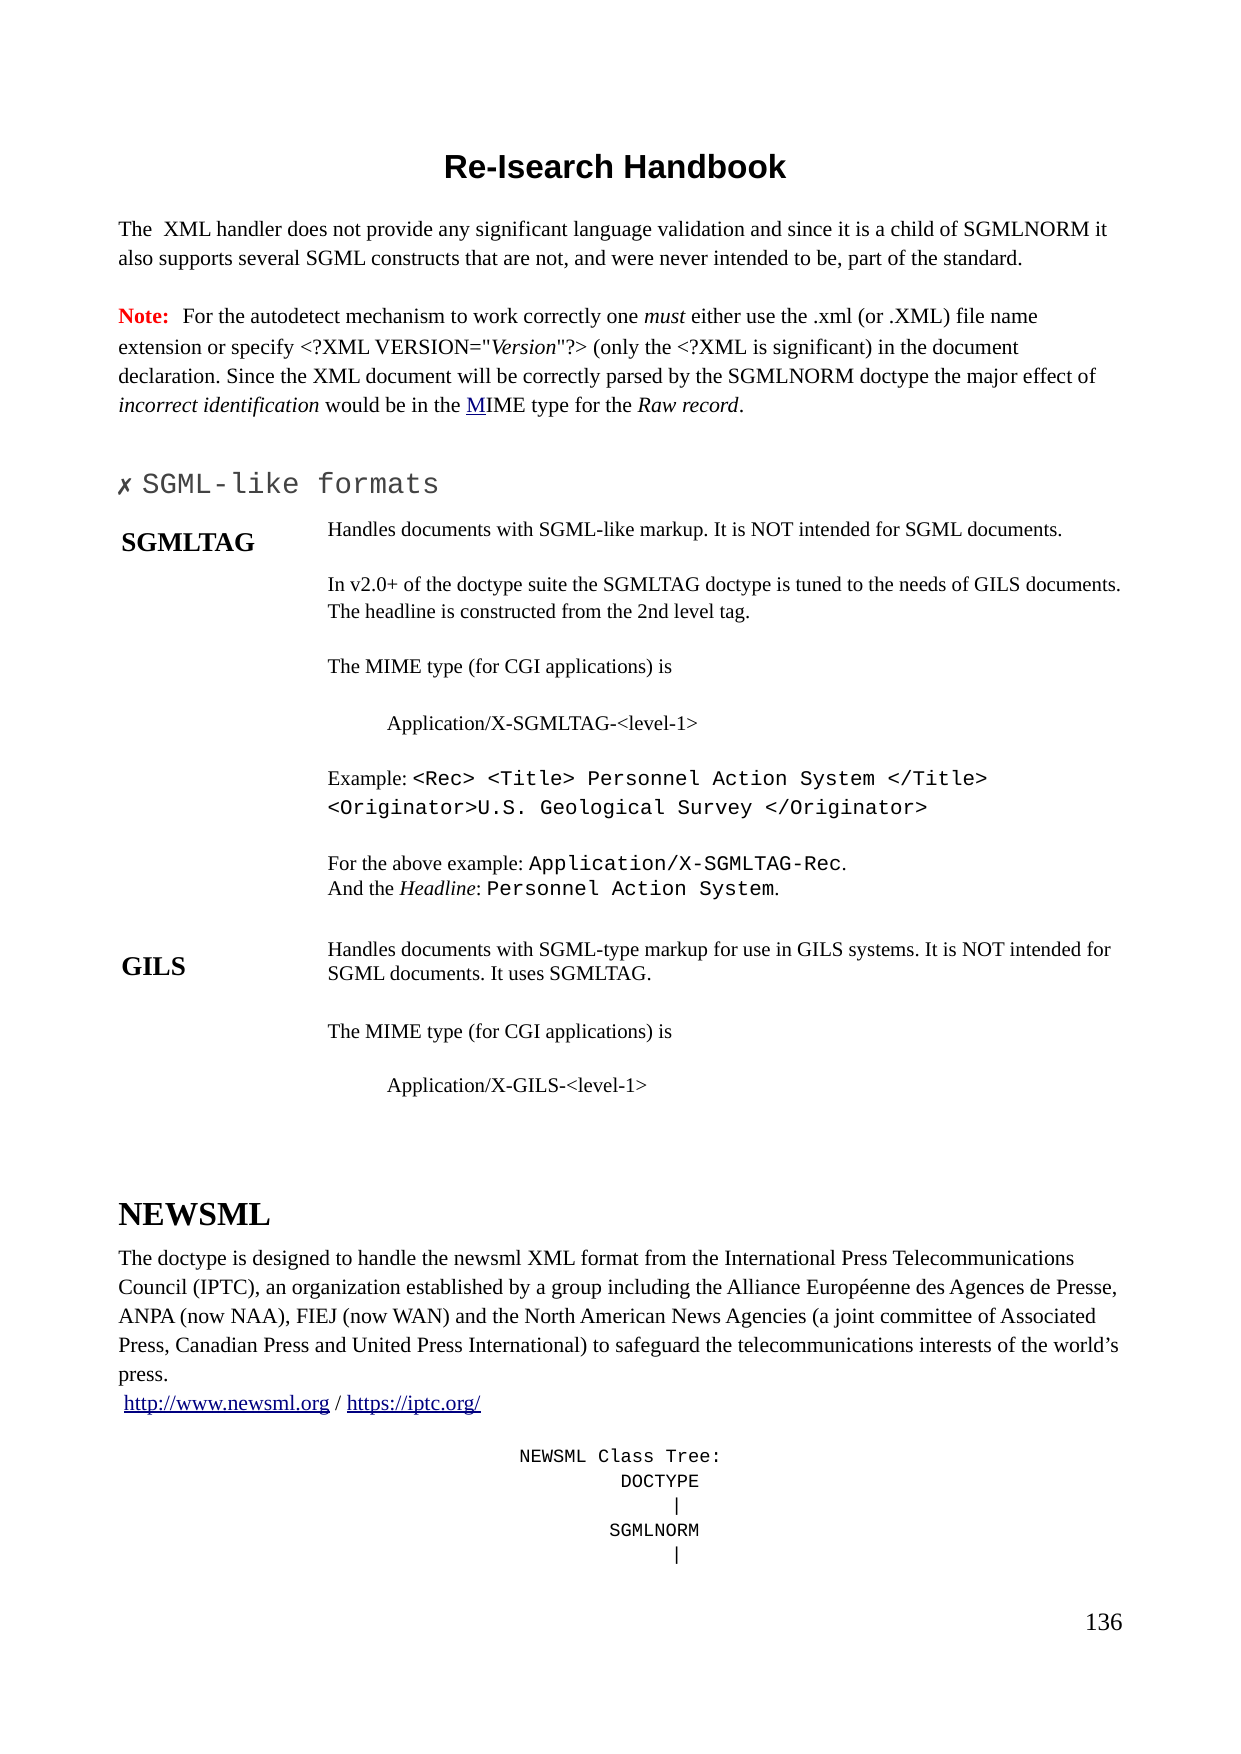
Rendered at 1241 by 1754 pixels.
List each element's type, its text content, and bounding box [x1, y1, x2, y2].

text The doctype is designed to handle the newsml XML format from the International Press Telecommunications Council (IPTC), an organization established by a group including the Alliance Européenne des Agences de Presse, ANPA (now NAA), FIEJ (now WAN) and the North American News Agencies (a joint committee of Associated Press, Canadian Press and United Press International) to safeguard the telecommunications interests of the world’s press. [118, 1245, 1122, 1386]
text NEWSML Class Tree: [118, 1447, 1122, 1468]
table_cell Handles documents with SGML-type markup for use in GILS systems. It is NOT intended for SGML documents. It uses SGMLTAG. The MIME type (for CGI applications) is Application/X-GILS-<level-1> [325, 934, 1157, 1129]
text The XML handler does not provide any significant language validation and since it is a child of SGMLNORM it also supports several SGML constructs that are not, and were never intended to be, part of the standard. [118, 216, 1122, 270]
text SGMLNORM [118, 1520, 1122, 1542]
table_cell GILS [118, 934, 324, 1129]
text | [118, 1545, 1122, 1566]
table_header SGMLTAG [118, 510, 324, 934]
table_header Handles documents with SGML-like markup. It is NOT intended for SGML documents. In v2.0+ of the doctype suite the SGMLTAG doctype is tuned to the needs of GILS documents. The headline is constructed from the 2nd level tag. The MIME type (for CGI applications) is Application/X-SGMLTAG-<level-1> Example: <Rec> <Title> Personnel Action System </Title> <Originator>U.S. Geological Survey </Originator> For the above example: Application/X-SGMLTAG-Rec. And the Headline: Personnel Action System. [325, 510, 1157, 934]
subtitle NEWSML [118, 1194, 1122, 1232]
text | [118, 1496, 1122, 1517]
subtitle SGML-like formats [118, 469, 1122, 502]
text http://www.newsml.org / https://iptc.org/ [118, 1390, 1122, 1415]
text Note: For the autodetect mechanism to work correctly one must either use the .xml (or .XML) file name extension or specify <?XML VERSION="Version"?> (only the <?XML is significant) in the document declaration. Since the XML document will be correctly parsed by the SGMLNORM doctype the major effect of incorrect identification would be in the MIME type for the Raw record. [118, 303, 1122, 417]
text DOCTYPE [118, 1472, 1122, 1493]
